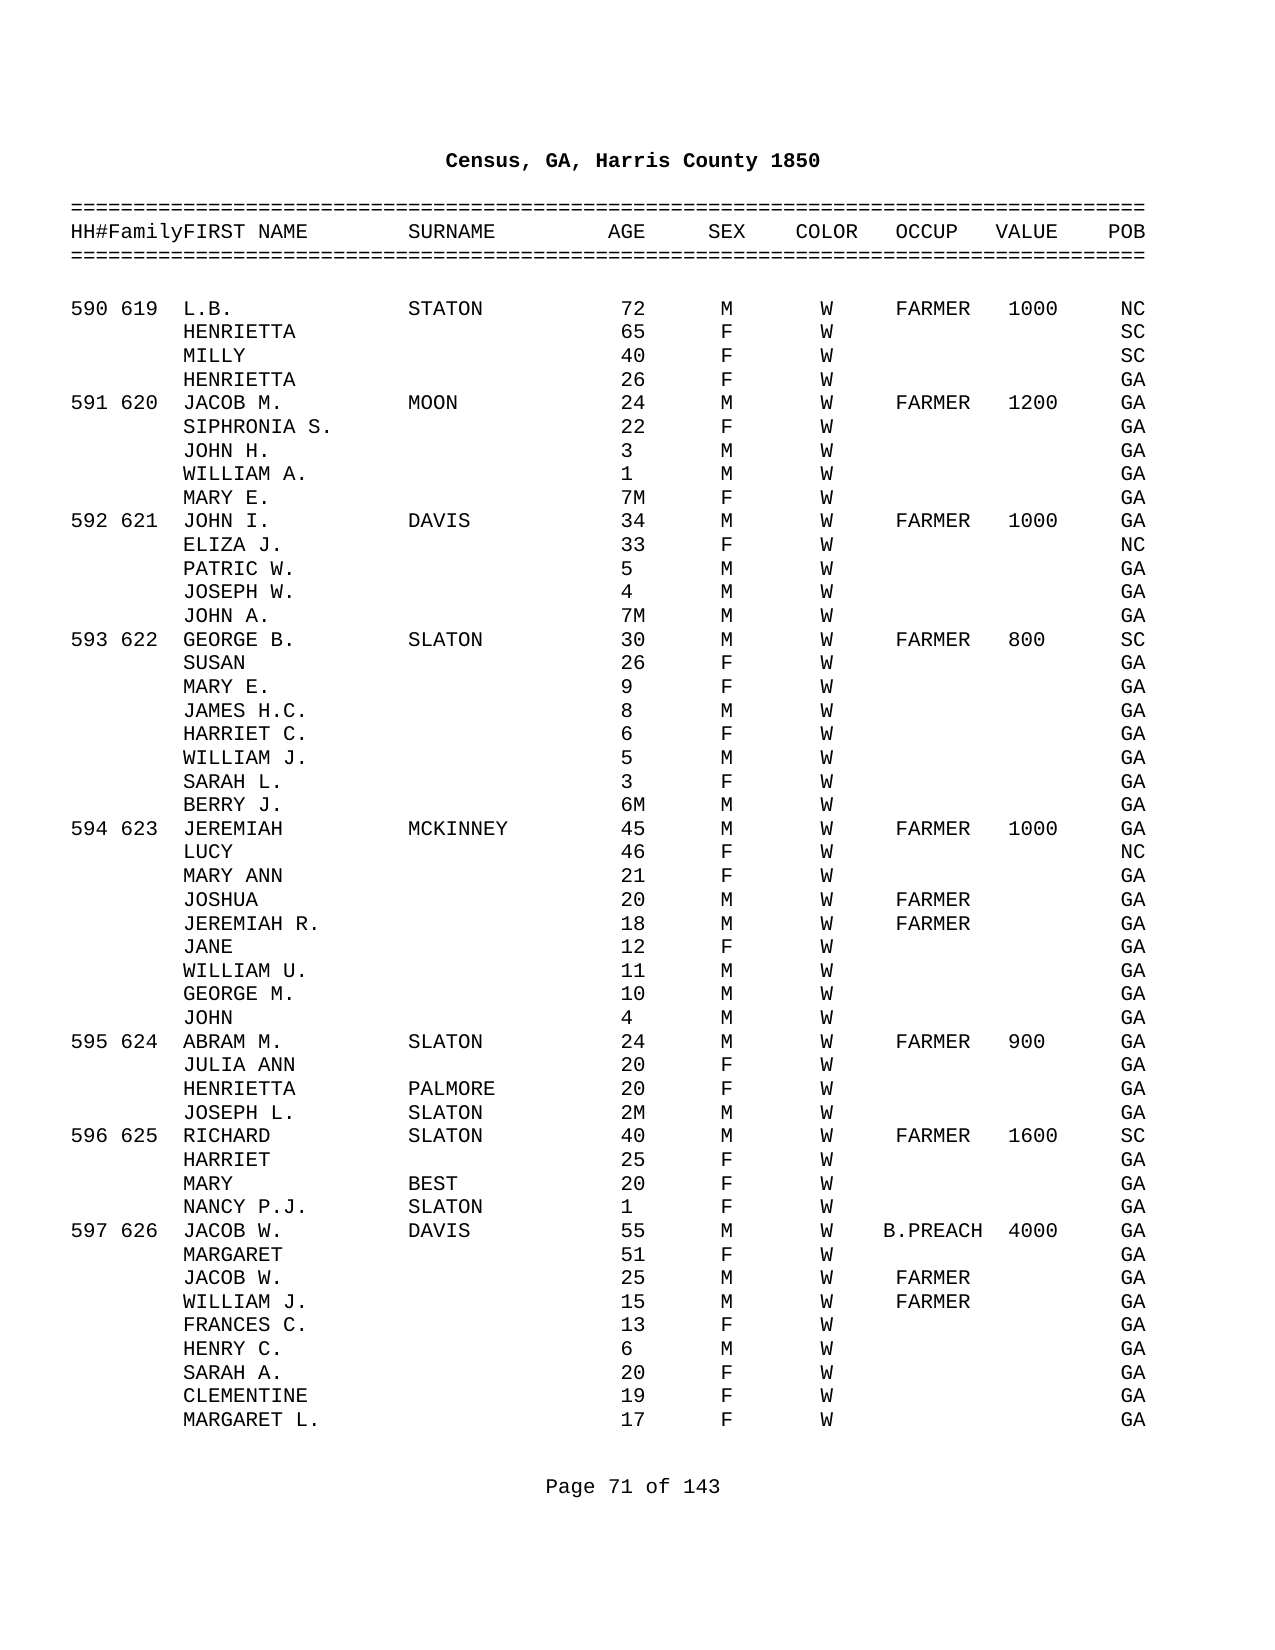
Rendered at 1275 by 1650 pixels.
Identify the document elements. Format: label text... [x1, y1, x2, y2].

text Mary E. 9 F W GA [70, 676, 1195, 700]
text Joseph L. SLATON 2m M W GA [70, 1102, 1195, 1125]
text Siphronia S. 22 F W GA [70, 416, 1195, 439]
text Jacob W. 25 M W farmer GA [70, 1267, 1195, 1291]
text Jeremiah R. 18 M W farmer GA [70, 912, 1195, 936]
text Harriet 25 F W GA [70, 1149, 1195, 1173]
text Henrietta PALMORE 20 F W GA [70, 1078, 1195, 1102]
text William U. 11 M W GA [70, 960, 1195, 983]
text Margaret L. 17 F W GA [70, 1409, 1195, 1433]
text William J. 15 M W farmer GA [70, 1291, 1195, 1314]
text John 4 M W GA [70, 1007, 1195, 1031]
text Susan 26 F W GA [70, 652, 1195, 676]
text Mary BEST 20 F W GA [70, 1173, 1195, 1196]
text 596 625 Richard SLATON 40 M W farmer 1600 SC [70, 1125, 1195, 1149]
text 591 620 Jacob M. MOON 24 M W farmer 1200 GA [70, 392, 1195, 416]
text Jane 12 F W GA [70, 936, 1195, 960]
text John A. 7m M W GA [70, 605, 1195, 629]
text Sarah L. 3 F W GA [70, 771, 1195, 794]
text Eliza J. 33 F W NC [70, 534, 1195, 558]
text Mary E. 7m F W GA [70, 487, 1195, 511]
text Clementine 19 F W GA [70, 1385, 1195, 1409]
text Joseph W. 4 M W GA [70, 581, 1195, 605]
text 597 626 Jacob W. DAVIS 55 M W b.preach 4000 GA [70, 1220, 1195, 1243]
text George M. 10 M W GA [70, 983, 1195, 1007]
text 595 624 Abram M. SLATON 24 M W farmer 900 GA [70, 1031, 1195, 1054]
text Berry J. 6m M W GA [70, 794, 1195, 818]
text Henrietta 26 F W GA [70, 369, 1195, 392]
text Milly 40 F W SC [70, 345, 1195, 369]
text James H.C. 8 M W GA [70, 700, 1195, 723]
text Julia Ann 20 F W GA [70, 1054, 1195, 1078]
text 593 622 George B. SLATON 30 M W farmer 800 SC [70, 629, 1195, 652]
text Harriet C. 6 F W GA [70, 723, 1195, 747]
text Patric W. 5 M W GA [70, 558, 1195, 581]
text Margaret 51 F W GA [70, 1243, 1195, 1267]
text 594 623 Jeremiah McKINNEY 45 M W farmer 1000 GA [70, 818, 1195, 842]
text William J. 5 M W GA [70, 747, 1195, 771]
text John H. 3 M W GA [70, 439, 1195, 463]
text Henry C. 6 M W GA [70, 1338, 1195, 1362]
text Mary Ann 21 F W GA [70, 865, 1195, 889]
text William A. 1 M W GA [70, 463, 1195, 487]
text Lucy 46 F W NC [70, 842, 1195, 865]
text Henrietta 65 F W SC [70, 321, 1195, 345]
text 590 619 L.B. STATON 72 M W farmer 1000 NC [70, 298, 1195, 321]
text Sarah A. 20 F W GA [70, 1362, 1195, 1385]
text Frances C. 13 F W GA [70, 1314, 1195, 1338]
text 592 621 John I. DAVIS 34 M W farmer 1000 GA [70, 511, 1195, 534]
text Nancy P.J. SLATON 1 F W GA [70, 1196, 1195, 1220]
text Joshua 20 M W farmer GA [70, 889, 1195, 912]
